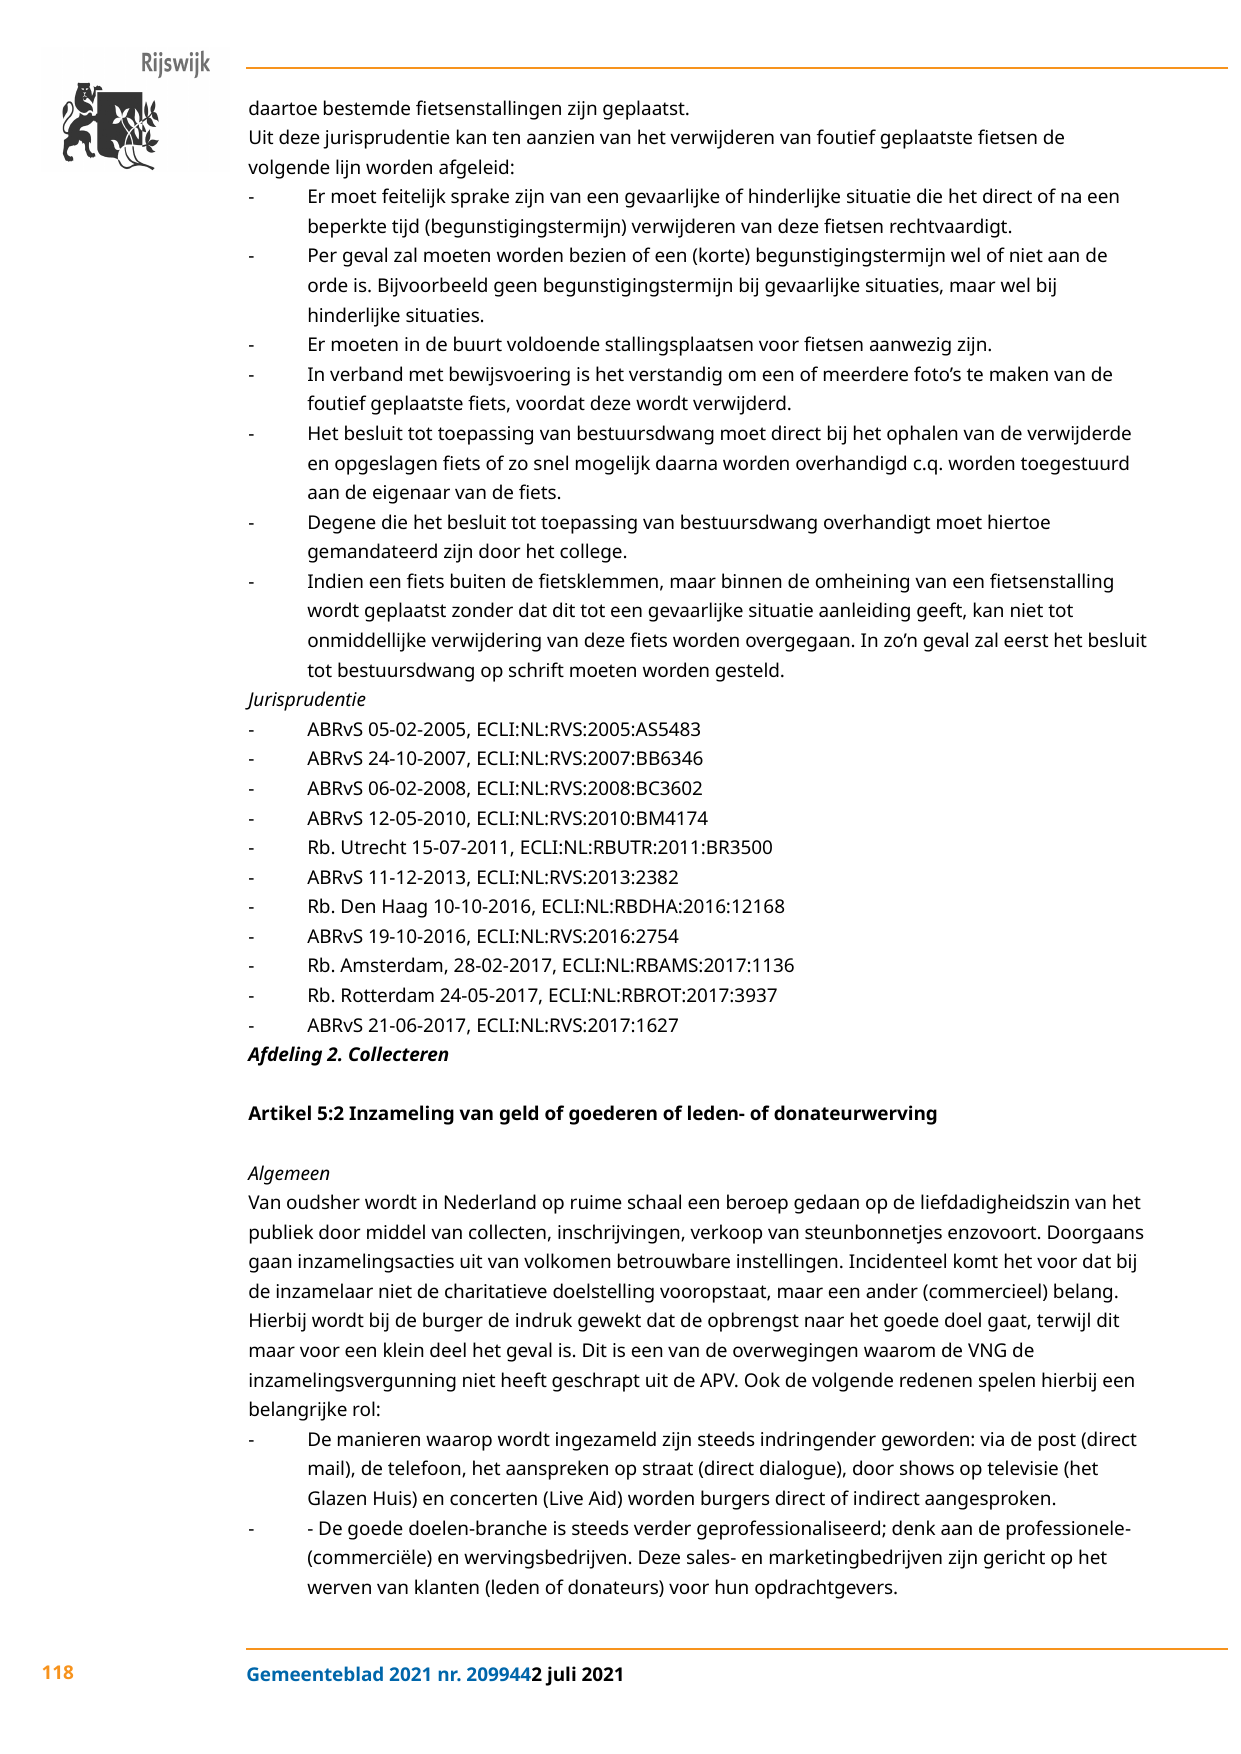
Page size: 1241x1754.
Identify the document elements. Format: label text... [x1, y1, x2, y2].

list In verband met bewijsvoering is het verstandig om een of meerdere foto’s te maken van de foutief geplaatste fiets, voordat deze wordt verwijderd. [248, 361, 1152, 416]
list Degene die het besluit tot toepassing van bestuursdwang overhandigt moet hiertoe gemandateerd zijn door het college. [248, 509, 1152, 564]
text Jurisprudentie [248, 686, 1152, 712]
list Er moeten in de buurt voldoende stallingsplaatsen voor fietsen aanwezig zijn. [248, 331, 1152, 357]
list ABRvS 12-05-2010, ECLI:NL:RVS:2010:BM4174 [248, 805, 1152, 831]
text Uit deze jurisprudentie kan ten aanzien van het verwijderen van foutief geplaatste fietsen de volgende lijn worden afgeleid: [248, 124, 1152, 180]
list Het besluit tot toepassing van bestuursdwang moet direct bij het ophalen van de verwijderde en opgeslagen fiets of zo snel mogelijk daarna worden overhandigd c.q. worden toegestuurd aan de eigenaar van de fiets. [248, 420, 1152, 505]
list ABRvS 19-10-2016, ECLI:NL:RVS:2016:2754 [248, 923, 1152, 949]
picture [41, 47, 231, 172]
list Indien een fiets buiten de fietsklemmen, maar binnen de omheining van een fietsenstalling wordt geplaatst zonder dat dit tot een gevaarlijke situatie aanleiding geeft, kan niet tot onmiddellijke verwijdering van deze fiets worden overgegaan. In zo’n geval zal eerst het besluit tot bestuursdwang op schrift moeten worden gesteld. [248, 568, 1152, 683]
list Rb. Amsterdam, 28-02-2017, ECLI:NL:RBAMS:2017:1136 [248, 953, 1152, 978]
list Rb. Den Haag 10-10-2016, ECLI:NL:RBDHA:2016:12168 [248, 893, 1152, 919]
list ABRvS 24-10-2007, ECLI:NL:RVS:2007:BB6346 [248, 746, 1152, 771]
list Rb. Rotterdam 24-05-2017, ECLI:NL:RBROT:2017:3937 [248, 982, 1152, 1008]
list - De goede doelen-branche is steeds verder geprofessionaliseerd; denk aan de professionele- (commerciële) en wervingsbedrijven. Deze sales- en marketingbedrijven zijn gericht op het werven van klanten (leden of donateurs) voor hun opdrachtgevers. [248, 1515, 1152, 1600]
list ABRvS 05-02-2005, ECLI:NL:RVS:2005:AS5483 [248, 716, 1152, 742]
list ABRvS 11-12-2013, ECLI:NL:RVS:2013:2382 [248, 864, 1152, 890]
list Per geval zal moeten worden bezien of een (korte) begunstigingstermijn wel of niet aan de orde is. Bijvoorbeeld geen begunstigingstermijn bij gevaarlijke situaties, maar wel bij hinderlijke situaties. [248, 243, 1152, 328]
list ABRvS 21-06-2017, ECLI:NL:RVS:2017:1627 [248, 1012, 1152, 1038]
list De manieren waarop wordt ingezameld zijn steeds indringender geworden: via de post (direct mail), de telefoon, het aanspreken op straat (direct dialogue), door shows op televisie (het Glazen Huis) en concerten (Live Aid) worden burgers direct of indirect aangesproken. [248, 1426, 1152, 1511]
text Van oudsher wordt in Nederland op ruime schaal een beroep gedaan op de liefdadigheidszin van het publiek door middel van collecten, inschrijvingen, verkoop van steunbonnetjes enzovoort. Doorgaans gaan inzamelingsacties uit van volkomen betrouwbare instellingen. Incidenteel komt het voor dat bij de inzamelaar niet de charitatieve doelstelling vooropstaat, maar een ander (commercieel) belang. Hierbij wordt bij de burger de indruk gewekt dat de opbrengst naar het goede doel gaat, terwijl dit maar voor een klein deel het geval is. Dit is een van de overwegingen waarom de VNG de inzamelingsvergunning niet heeft geschrapt uit de APV. Ook de volgende redenen spelen hierbij een belangrijke rol: [248, 1189, 1152, 1422]
text Algemeen [248, 1160, 1152, 1186]
list Rb. Utrecht 15-07-2011, ECLI:NL:RBUTR:2011:BR3500 [248, 834, 1152, 860]
list ABRvS 06-02-2008, ECLI:NL:RVS:2008:BC3602 [248, 775, 1152, 801]
text Artikel 5:2 Inzameling van geld of goederen of leden- of donateurwerving [248, 1101, 1152, 1126]
list Er moet feitelijk sprake zijn van een gevaarlijke of hinderlijke situatie die het direct of na een beperkte tijd (begunstigingstermijn) verwijderen van deze fietsen rechtvaardigt. [248, 183, 1152, 239]
text daartoe bestemde fietsenstallingen zijn geplaatst. [248, 95, 1152, 121]
text Afdeling 2. Collecteren [248, 1041, 1152, 1067]
